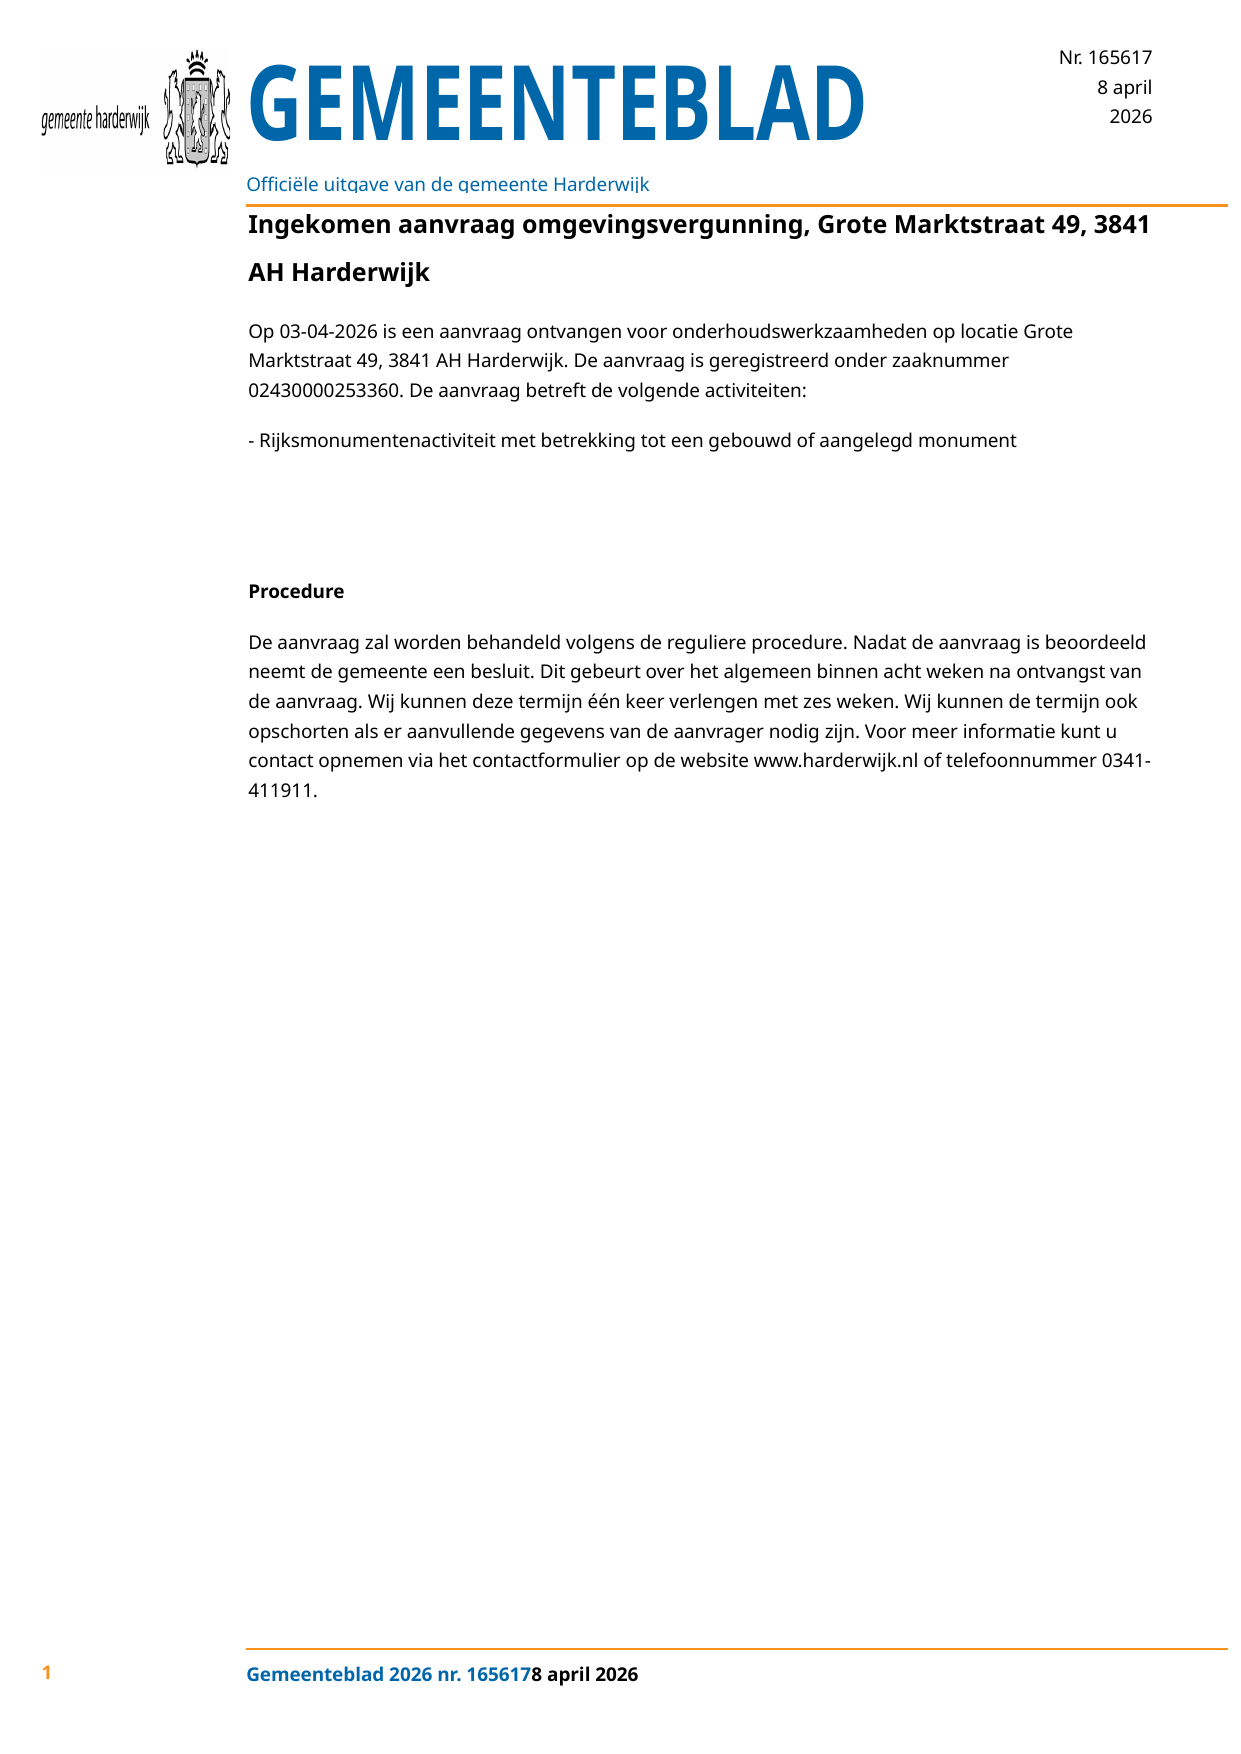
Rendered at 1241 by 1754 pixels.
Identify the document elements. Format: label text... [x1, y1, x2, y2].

text Op 03-04-2026 is een aanvraag ontvangen voor onderhoudswerkzaamheden op locatie Grote Marktstraat 49, 3841 AH Harderwijk. De aanvraag is geregistreerd onder zaaknummer 02430000253360. De aanvraag betreft de volgende activiteiten: [248, 318, 1152, 403]
picture [41, 47, 231, 172]
text De aanvraag zal worden behandeld volgens de reguliere procedure. Nadat de aanvraag is beoordeeld neemt de gemeente een besluit. Dit gebeurt over het algemeen binnen acht weken na ontvangst van de aanvraag. Wij kunnen deze termijn één keer verlengen met zes weken. Wij kunnen de termijn ook opschorten als er aanvullende gegevens van de aanvrager nodig zijn. Voor meer informatie kunt u contact opnemen via het contactformulier op de website www.harderwijk.nl of telefoonnummer 0341-411911. [248, 629, 1152, 803]
text - Rijksmonumentenactiviteit met betrekking tot een gebouwd of aangelegd monument [248, 427, 1152, 453]
text Procedure [248, 579, 1152, 604]
text Ingekomen aanvraag omgevingsvergunning, Grote Marktstraat 49, 3841 AH Harderwijk [248, 207, 1152, 288]
